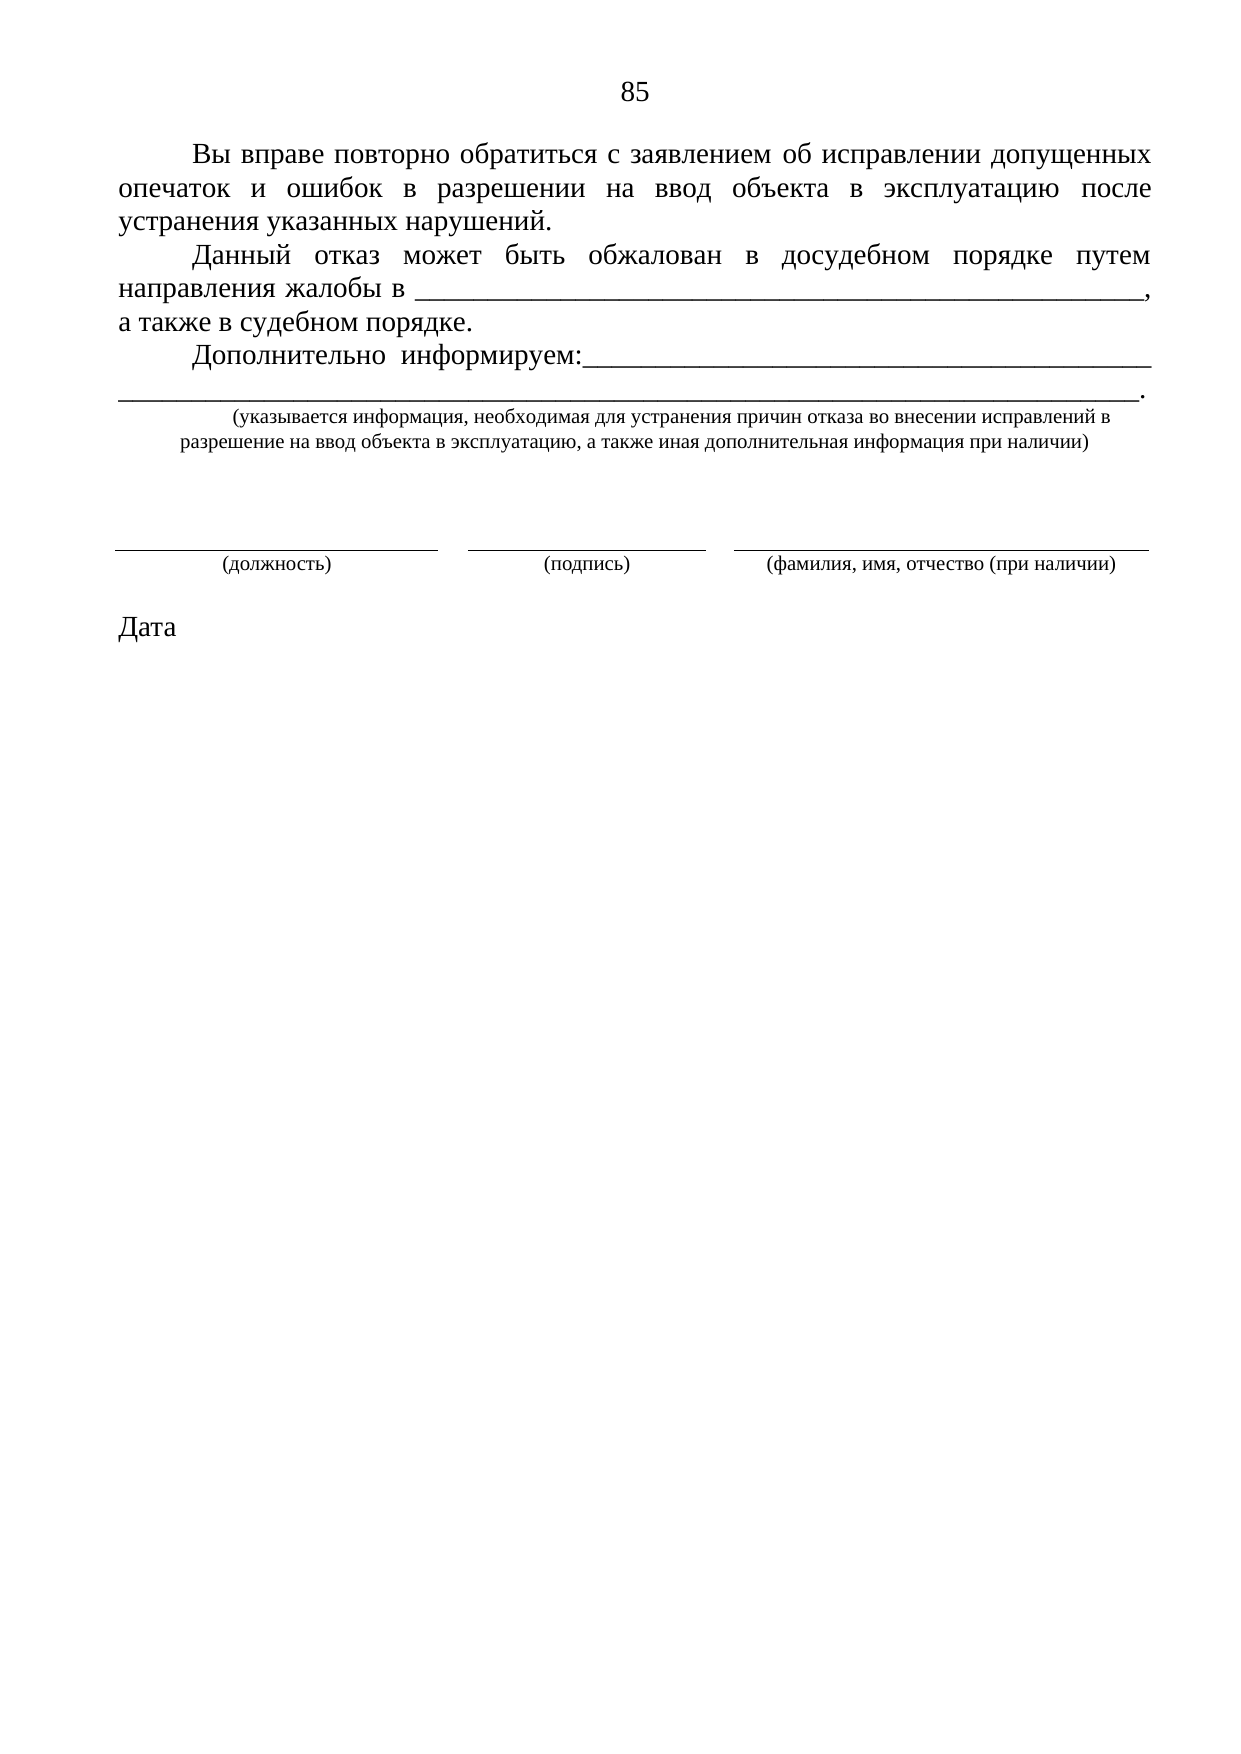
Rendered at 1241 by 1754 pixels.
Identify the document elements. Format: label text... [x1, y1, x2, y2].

text Вы вправе повторно обратиться с заявлением об исправлении допущенных опечаток и ошибок в разрешении на ввод объекта в эксплуатацию после устранения указанных нарушений. [118, 136, 1152, 237]
table_cell [706, 550, 734, 596]
table_header [468, 501, 706, 550]
text Дата [118, 609, 1152, 642]
table_cell (подпись) [468, 551, 706, 596]
text Дополнительно информируем:_______________________________________ ______________________________________________________________________. [118, 337, 1152, 404]
table_header [706, 501, 734, 550]
table_header [115, 501, 438, 550]
table_cell (должность) [115, 551, 438, 596]
table_header [734, 501, 1149, 550]
table_cell [438, 550, 468, 596]
text Данный отказ может быть обжалован в досудебном порядке путем направления жалобы в __________________________________________________, а также в судебном порядке. [118, 237, 1152, 337]
table_cell (фамилия, имя, отчество (при наличии) [734, 551, 1149, 596]
text (указывается информация, необходимая для устранения причин отказа во внесении исправлений в разрешение на ввод объекта в эксплуатацию, а также иная дополнительная информация при наличии) [118, 404, 1152, 453]
table_header [438, 501, 468, 550]
